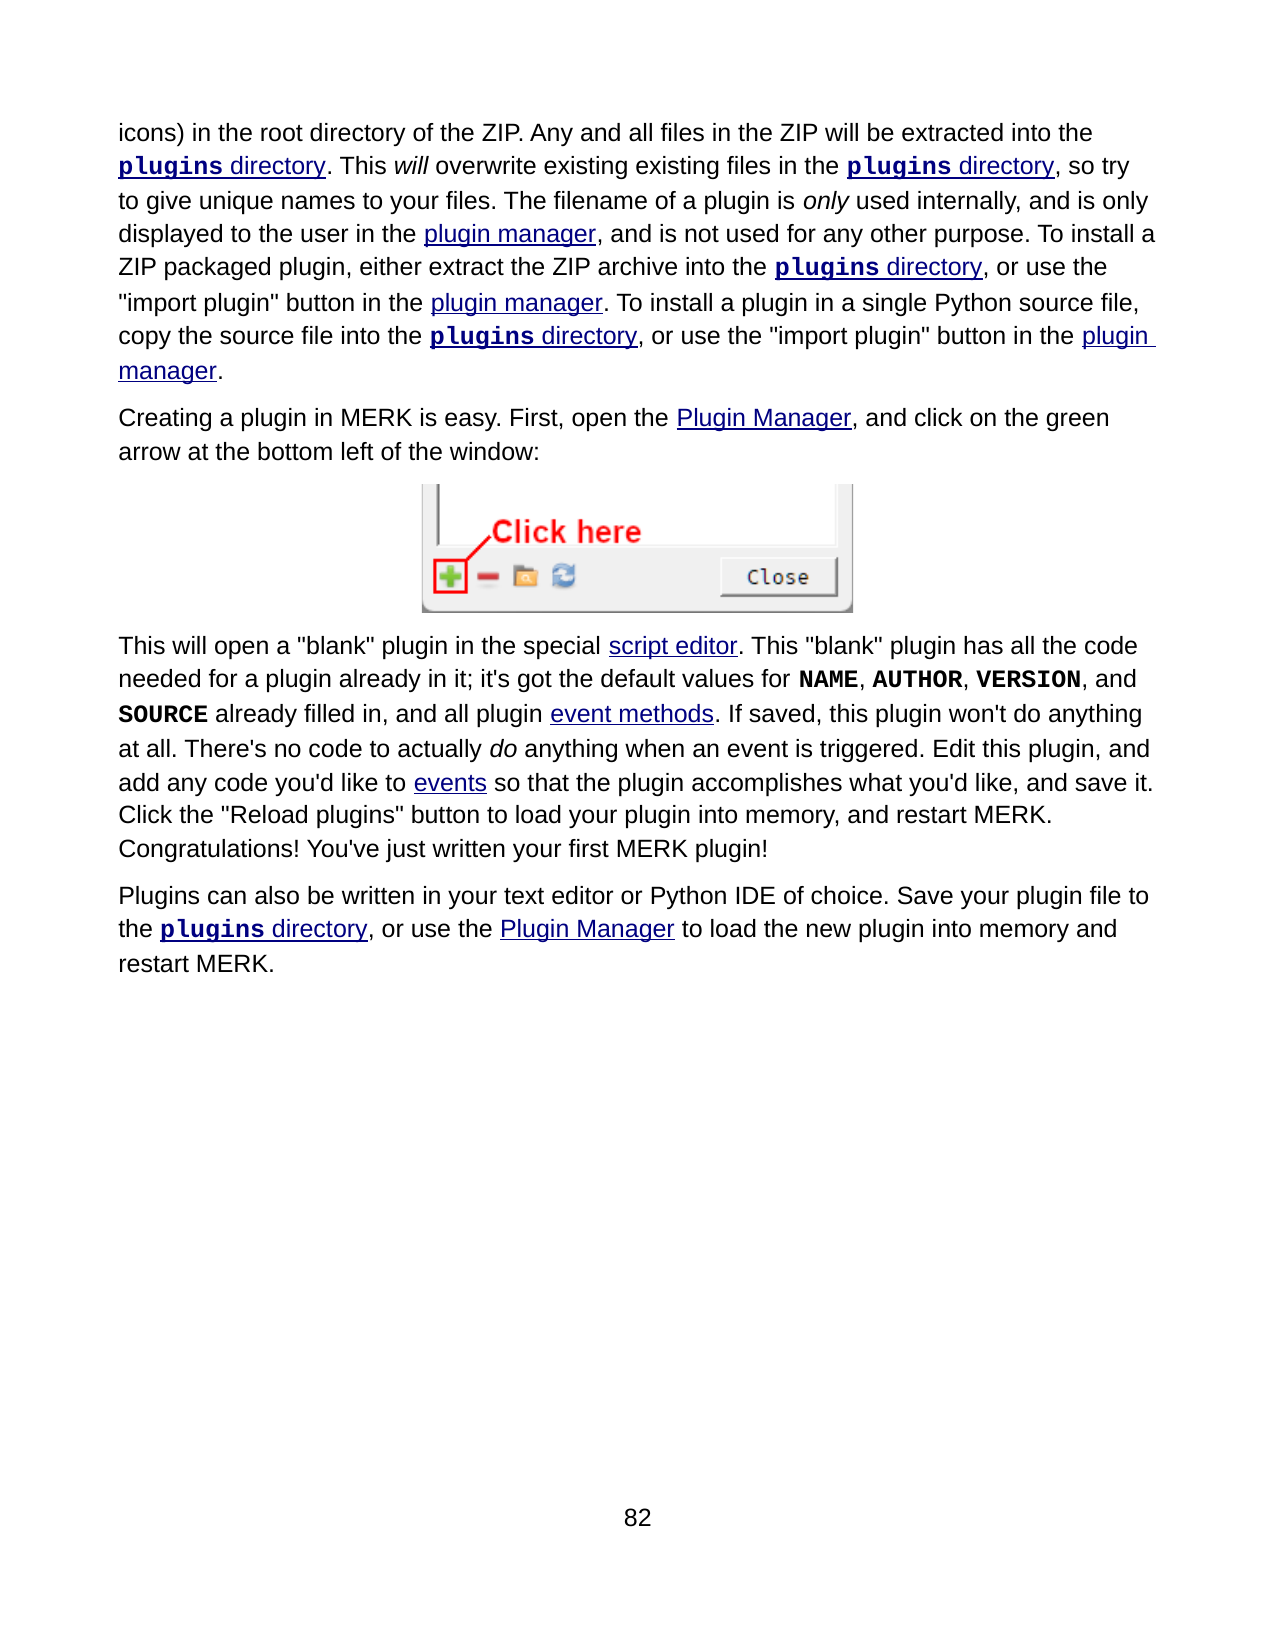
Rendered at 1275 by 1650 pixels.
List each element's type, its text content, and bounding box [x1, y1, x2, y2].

picture [421, 484, 854, 613]
text Creating a plugin in MERK is easy. First, open the Plugin Manager, and click on the green arrow at the bottom left of the window: [118, 403, 1157, 465]
text This will open a "blank" plugin in the special script editor. This "blank" plugin has all the code needed for a plugin already in it; it's got the default values for NAME, AUTHOR, VERSION, and SOURCE already filled in, and all plugin event methods. If saved, this plugin won't do anything at all. There's no code to actually do anything when an event is triggered. Edit this plugin, and add any code you'd like to events so that the plugin accomplishes what you'd like, and save it. Click the "Reload plugins" button to load your plugin into memory, and restart MERK. Congratulations! You've just written your first MERK plugin! [118, 631, 1157, 862]
text icons) in the root directory of the ZIP. Any and all files in the ZIP will be extracted into the plugins directory. This will overwrite existing existing files in the plugins directory, so try to give unique names to your files. The filename of a plugin is only used internally, and is only displayed to the user in the plugin manager, and is not used for any other purpose. To install a ZIP packaged plugin, either extract the ZIP archive into the plugins directory, or use the "import plugin" button in the plugin manager. To install a plugin in a single Python source file, copy the source file into the plugins directory, or use the "import plugin" button in the plugin manager. [118, 118, 1157, 384]
text Plugins can also be written in your text editor or Python IDE of choice. Save your plugin file to the plugins directory, or use the Plugin Manager to load the new plugin into memory and restart MERK. [118, 881, 1157, 978]
